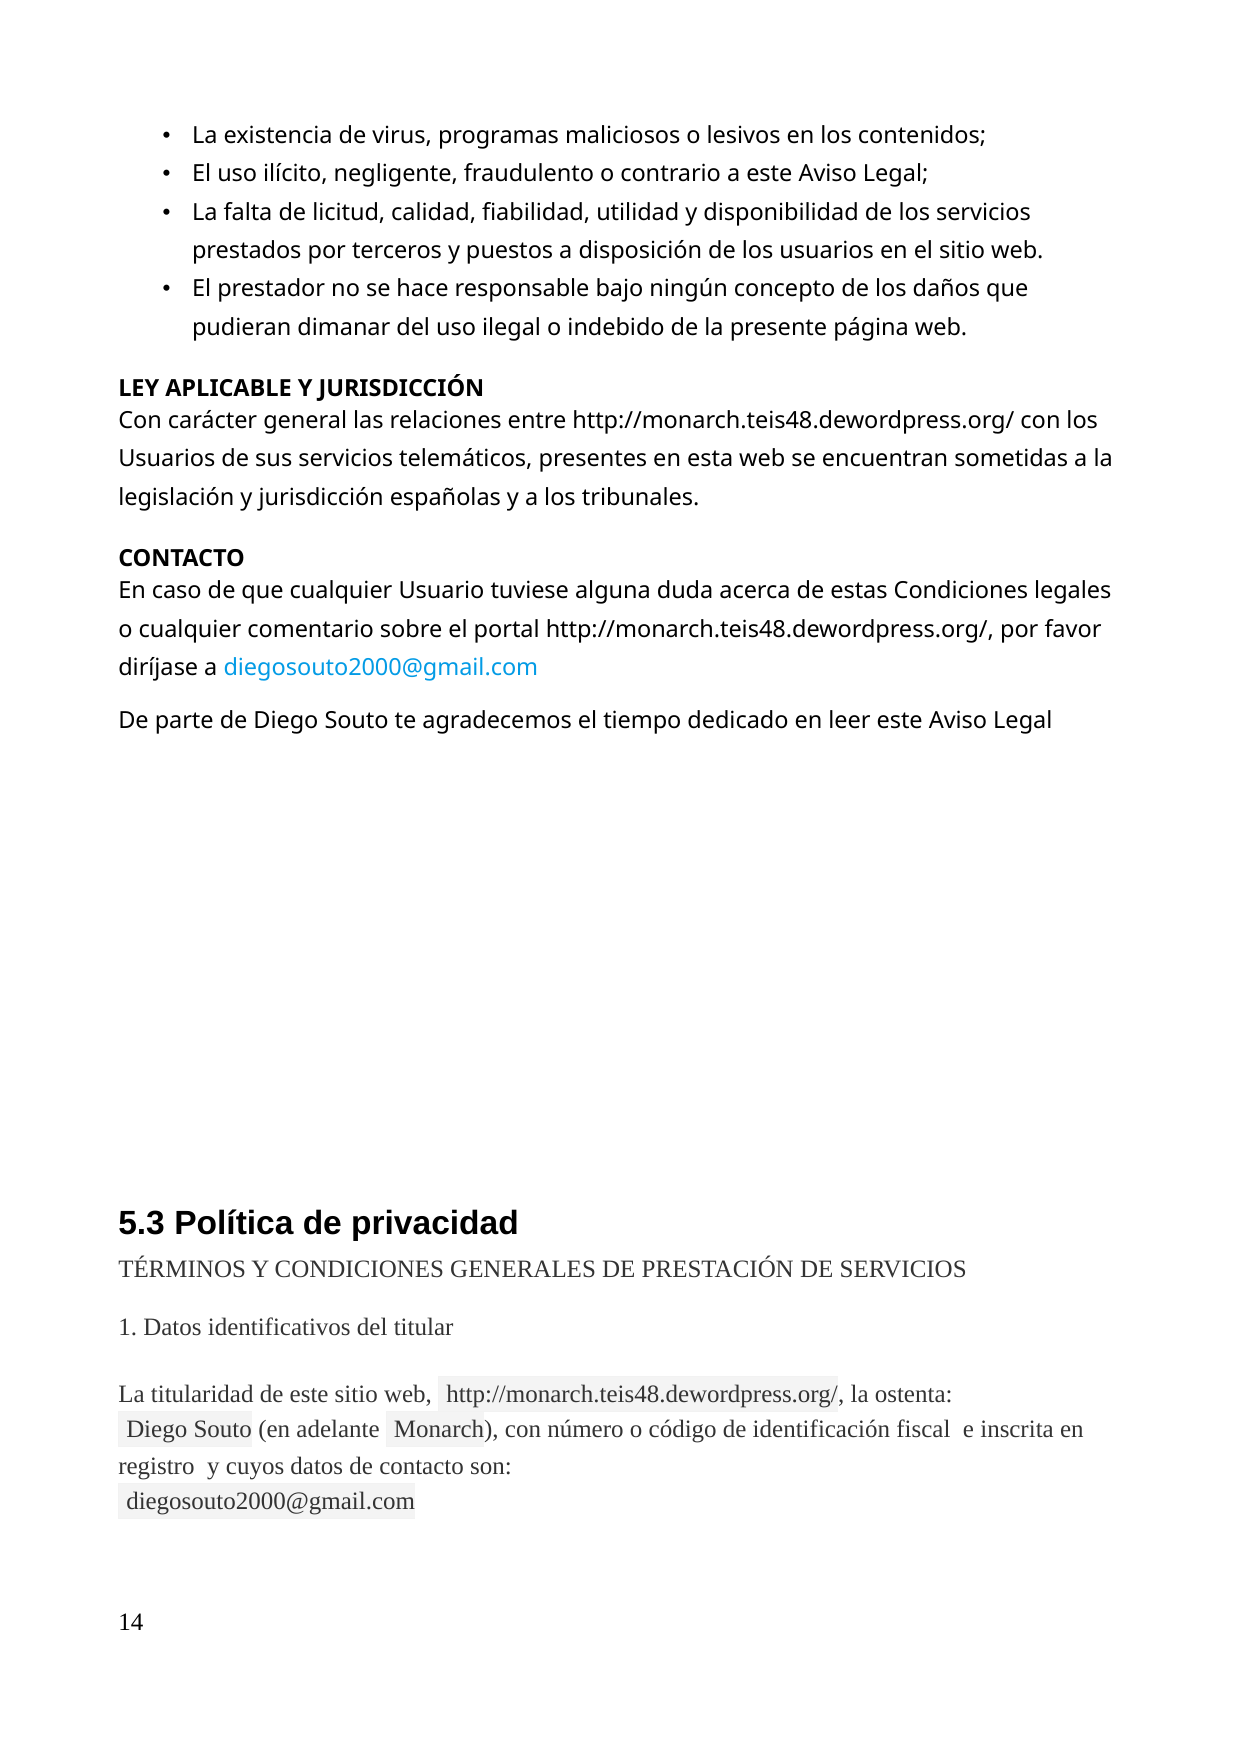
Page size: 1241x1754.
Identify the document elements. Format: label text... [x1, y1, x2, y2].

list El uso ilícito, negligente, fraudulento o contrario a este Aviso Legal; [162, 156, 1122, 188]
list La falta de licitud, calidad, fiabilidad, utilidad y disponibilidad de los servicios prestados por terceros y puestos a disposición de los usuarios en el sitio web. [162, 195, 1122, 265]
text diegosouto2000@gmail.com [119, 1483, 1122, 1518]
text En caso de que cualquier Usuario tuviese alguna duda acerca de estas Condiciones legales o cualquier comentario sobre el portal http://monarch.teis48.dewordpress.org/, por favor diríjase a diegosouto2000@gmail.com [118, 573, 1122, 682]
text La titularidad de este sitio web, http://monarch.teis48.dewordpress.org/, la ostenta: Diego Souto (en adelante Monarch), con número o código de identificación fiscal e inscrita en registro y cuyos datos de contacto son: [118, 1342, 1122, 1480]
text 1. Datos identificativos del titular [118, 1303, 1122, 1340]
list El prestador no se hace responsable bajo ningún concepto de los daños que pudieran dimanar del uso ilegal o indebido de la presente página web. [162, 271, 1122, 342]
subtitle CONTACTO [118, 533, 1122, 573]
text Con carácter general las relaciones entre http://monarch.teis48.dewordpress.org/ con los Usuarios de sus servicios telemáticos, presentes en esta web se encuentran sometidas a la legislación y jurisdicción españolas y a los tribunales. [118, 403, 1122, 512]
text TÉRMINOS Y CONDICIONES GENERALES DE PRESTACIÓN DE SERVICIOS [118, 1254, 1122, 1282]
subtitle LEY APLICABLE Y JURISDICCIÓN [118, 363, 1122, 403]
text De parte de Diego Souto te agradecemos el tiempo dedicado en leer este Aviso Legal [118, 703, 1122, 735]
subtitle 5.3 Política de privacidad [118, 1203, 1122, 1241]
list La existencia de virus, programas maliciosos o lesivos en los contenidos; [162, 118, 1122, 150]
